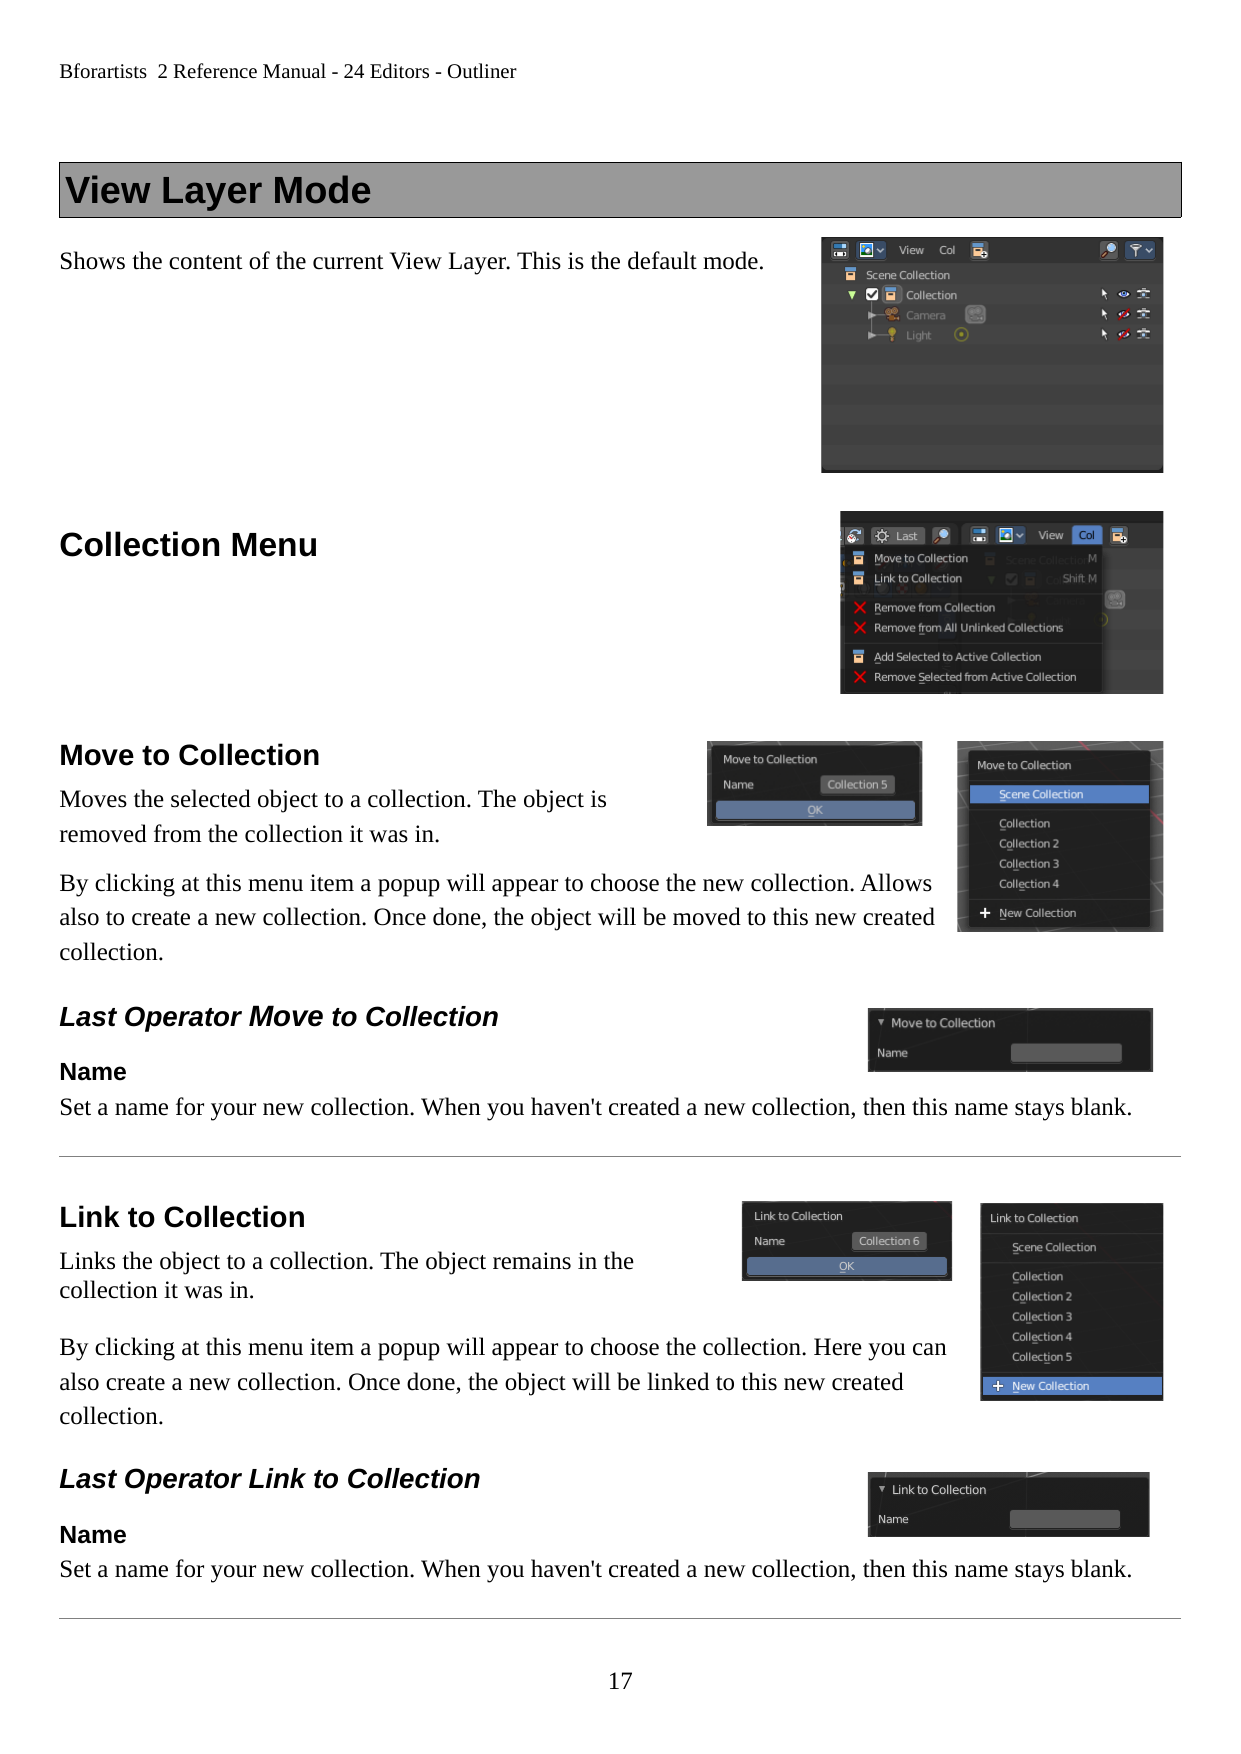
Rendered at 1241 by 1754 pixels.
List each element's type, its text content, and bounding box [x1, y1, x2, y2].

picture [957, 741, 1164, 932]
subtitle Name [59, 1057, 1181, 1086]
picture [821, 237, 1164, 473]
text Set a name for your new collection. When you haven't created a new collection, then this name stays blank. [59, 1554, 1181, 1583]
table_header View Layer Mode [60, 163, 1181, 217]
picture [741, 1201, 953, 1281]
picture [867, 1008, 1154, 1072]
text By clicking at this menu item a popup will appear to choose the new collection. Allows also to create a new collection. Once done, the object will be moved to this new created collection. [59, 868, 1181, 966]
text Set a name for your new collection. When you haven't created a new collection, then this name stays blank. [59, 1092, 1181, 1121]
text Shows the content of the current View Layer. This is the default mode. [59, 246, 821, 274]
text By clicking at this menu item a popup will appear to choose the collection. Here you can also create a new collection. Once done, the object will be linked to this new created collection. [59, 1332, 1181, 1430]
picture [867, 1472, 1150, 1537]
picture [707, 741, 923, 826]
picture [980, 1203, 1164, 1401]
subtitle Move to Collection [59, 738, 1181, 772]
subtitle [1164, 525, 1181, 564]
subtitle Last Operator Move to Collection [59, 998, 1181, 1032]
text Links the object to a collection. The object remains in the collection it was in. [59, 1246, 980, 1304]
subtitle Collection Menu [59, 525, 840, 564]
subtitle Link to Collection [59, 1200, 1181, 1234]
subtitle Name [59, 1520, 1181, 1548]
subtitle Last Operator Link to Collection [59, 1463, 1181, 1495]
text Moves the selected object to a collection. The object is removed from the collection it was in. [59, 784, 957, 848]
picture [840, 511, 1164, 694]
